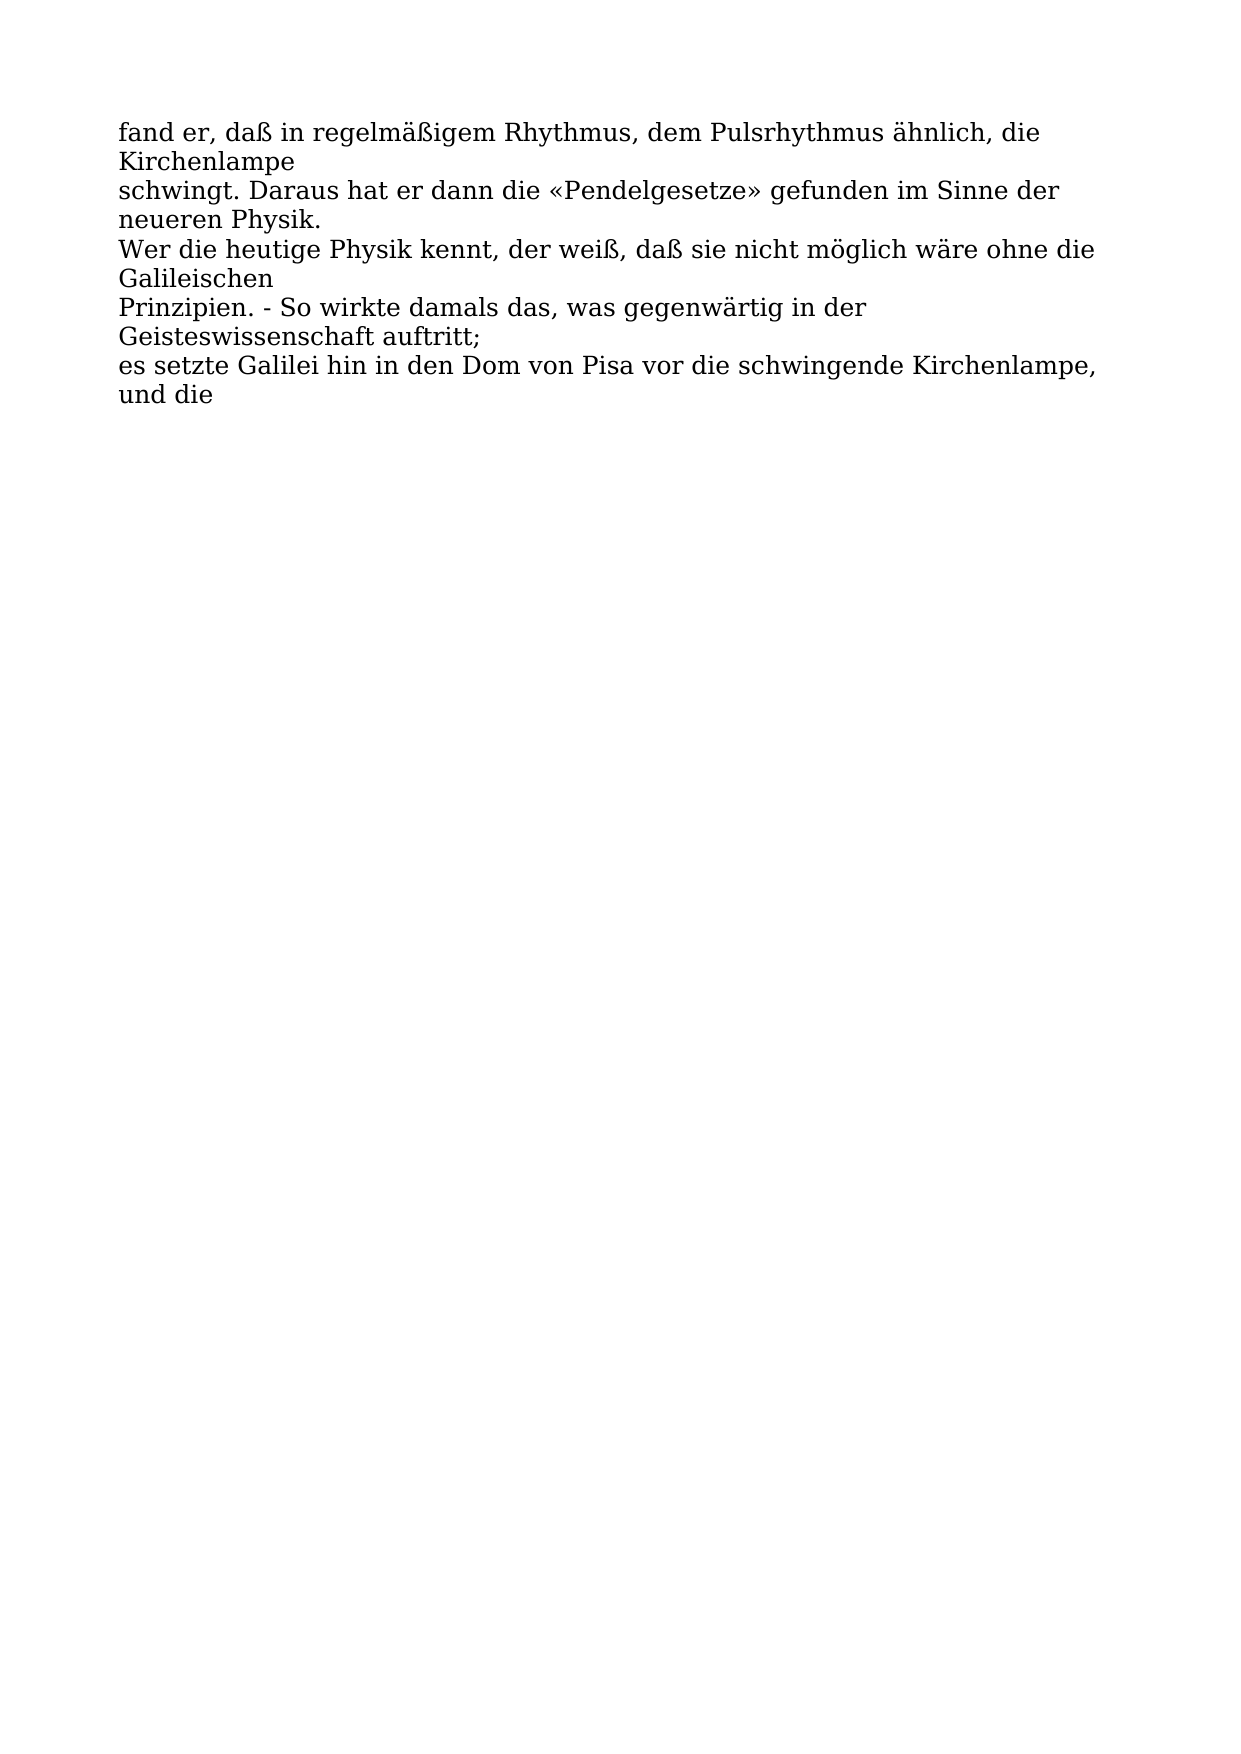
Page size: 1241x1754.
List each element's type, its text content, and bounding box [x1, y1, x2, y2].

text es setzte Galilei hin in den Dom von Pisa vor die schwingende Kirchenlampe, und die [118, 351, 1122, 410]
text schwingt. Daraus hat er dann die «Pendelgesetze» gefunden im Sinne der neueren Physik. [118, 176, 1122, 235]
text Wer die heutige Physik kennt, der weiß, daß sie nicht möglich wäre ohne die Galileischen [118, 235, 1122, 293]
text Prinzipien. - So wirkte damals das, was gegenwärtig in der Geisteswissenschaft auftritt; [118, 293, 1122, 351]
text fand er, daß in regelmäßigem Rhythmus, dem Pulsrhythmus ähnlich, die Kirchenlampe [118, 118, 1122, 176]
